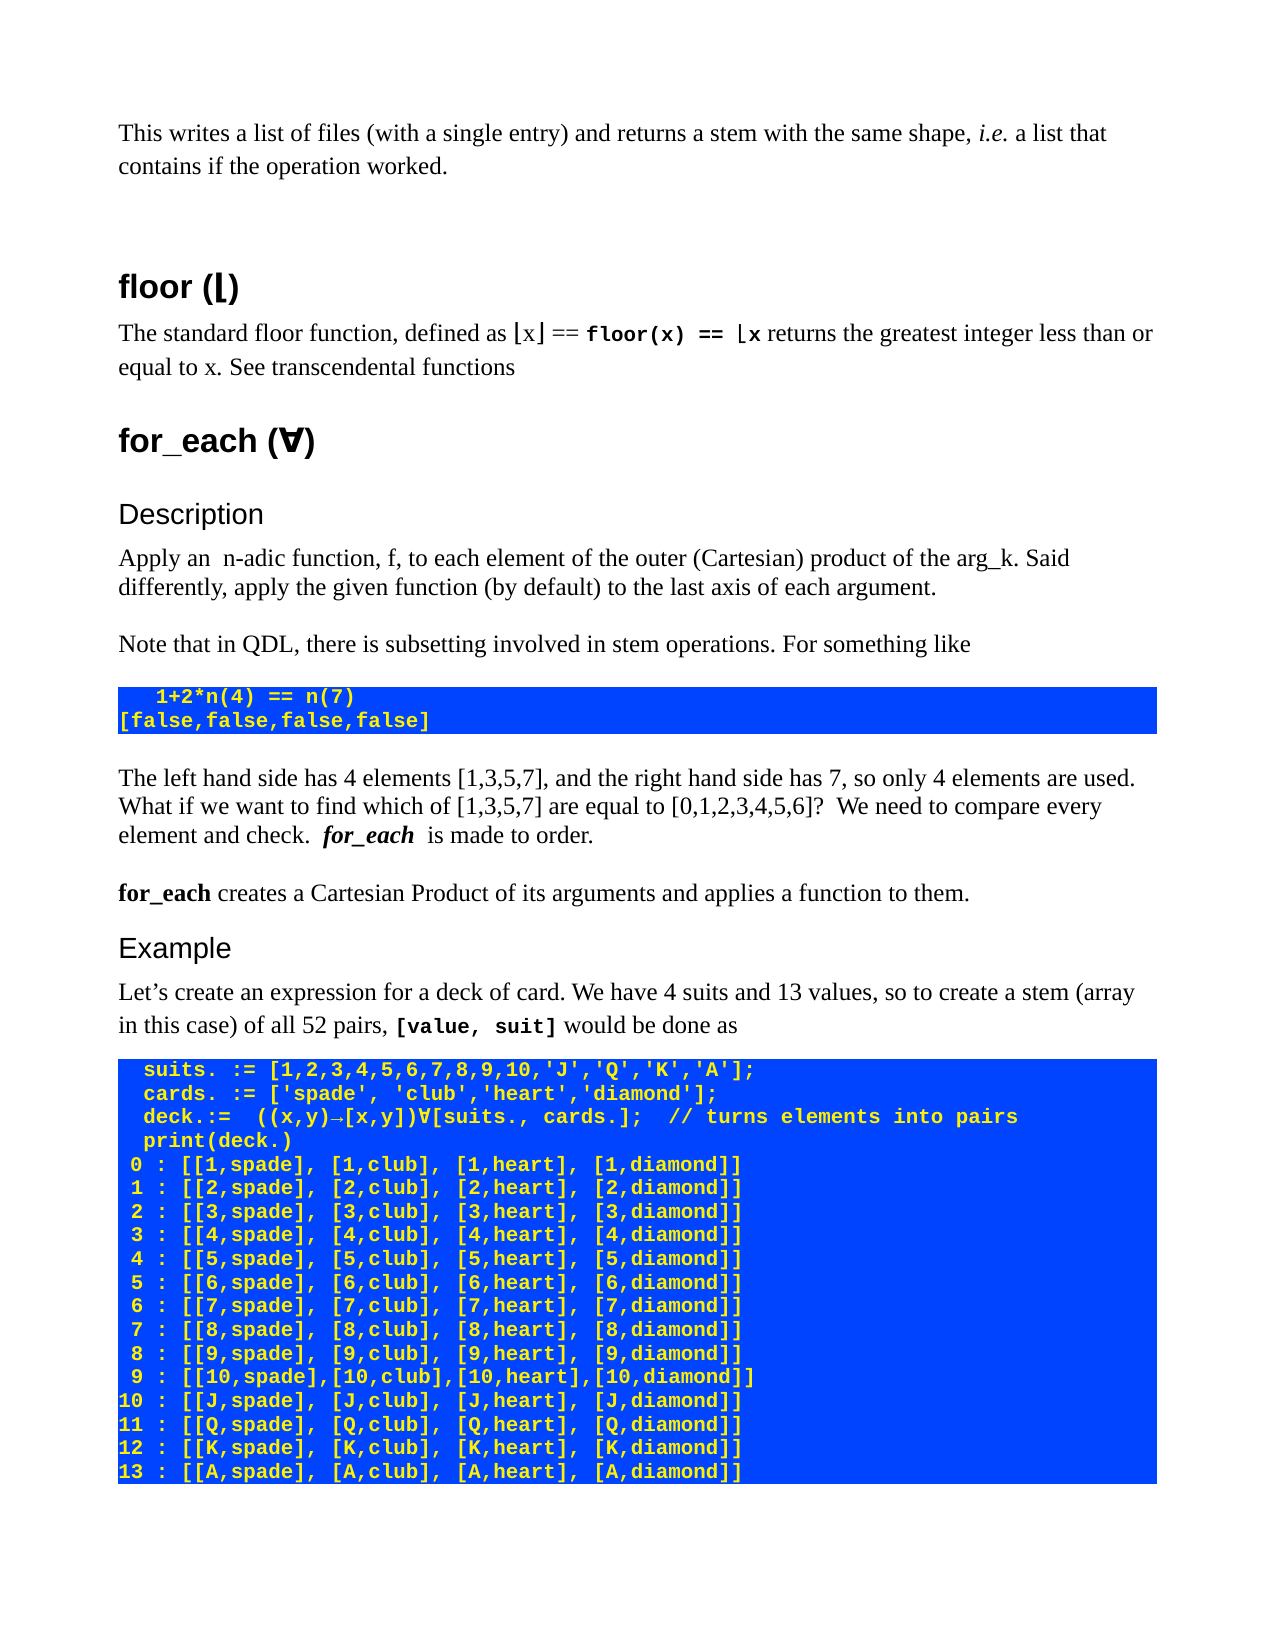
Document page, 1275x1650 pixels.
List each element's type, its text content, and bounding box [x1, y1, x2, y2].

text 5 : [[6,spade], [6,club], [6,heart], [6,diamond]] [118, 1272, 1157, 1295]
text 1+2*n(4) == n(7) [118, 687, 1157, 710]
text The left hand side has 4 elements [1,3,5,7], and the right hand side has 7, so only 4 elements are used. What if we want to find which of [1,3,5,7] are equal to [0,1,2,3,4,5,6]? We need to compare every element and check. for_each is made to order. [118, 763, 1157, 849]
text 12 : [[K,spade], [K,club], [K,heart], [K,diamond]] [118, 1437, 1157, 1461]
text 6 : [[7,spade], [7,club], [7,heart], [7,diamond]] [118, 1295, 1157, 1319]
text Apply an n-adic function, f, to each element of the outer (Cartesian) product of the arg_k. Said differently, apply the given function (by default) to the last axis of each argument. [118, 543, 1157, 600]
text 4 : [[5,spade], [5,club], [5,heart], [5,diamond]] [118, 1248, 1157, 1272]
text 2 : [[3,spade], [3,club], [3,heart], [3,diamond]] [118, 1201, 1157, 1224]
text 1 : [[2,spade], [2,club], [2,heart], [2,diamond]] [118, 1177, 1157, 1201]
text Let’s create an expression for a deck of card. We have 4 suits and 13 values, so to create a stem (array in this case) of all 52 pairs, [value, suit] would be done as [118, 977, 1157, 1040]
subtitle Description [118, 497, 1157, 530]
text 10 : [[J,spade], [J,club], [J,heart], [J,diamond]] [118, 1390, 1157, 1414]
subtitle floor (⌊) [118, 267, 1157, 306]
subtitle for_each (∀) [118, 421, 1157, 459]
text [false,false,false,false] [118, 710, 1157, 734]
subtitle Example [118, 931, 1157, 965]
text for_each creates a Cartesian Product of its arguments and applies a function to them. [118, 878, 1157, 906]
text Note that in QDL, there is subsetting involved in stem operations. For something like [118, 629, 1157, 658]
text 13 : [[A,spade], [A,club], [A,heart], [A,diamond]] [118, 1461, 1157, 1484]
text 3 : [[4,spade], [4,club], [4,heart], [4,diamond]] [118, 1224, 1157, 1248]
text This writes a list of files (with a single entry) and returns a stem with the same shape, i.e. a list that contains if the operation worked. [118, 118, 1157, 180]
text suits. := [1,2,3,4,5,6,7,8,9,10,'J','Q','K','A']; cards. := ['spade', 'club','heart','diamond']; deck.:= ((x,y)→[x,y])∀[suits., cards.]; // turns elements into pairs print(deck.) 0 : [[1,spade], [1,club], [1,heart], [1,diamond]] [118, 1059, 1157, 1177]
text 9 : [[10,spade],[10,club],[10,heart],[10,diamond]] [118, 1366, 1157, 1390]
text The standard floor function, defined as ⌊x⌋ == floor(x) == ⌊x returns the greatest integer less than or equal to x. See transcendental functions [118, 318, 1157, 381]
text 7 : [[8,spade], [8,club], [8,heart], [8,diamond]] [118, 1319, 1157, 1343]
text 8 : [[9,spade], [9,club], [9,heart], [9,diamond]] [118, 1343, 1157, 1366]
text 11 : [[Q,spade], [Q,club], [Q,heart], [Q,diamond]] [118, 1414, 1157, 1437]
